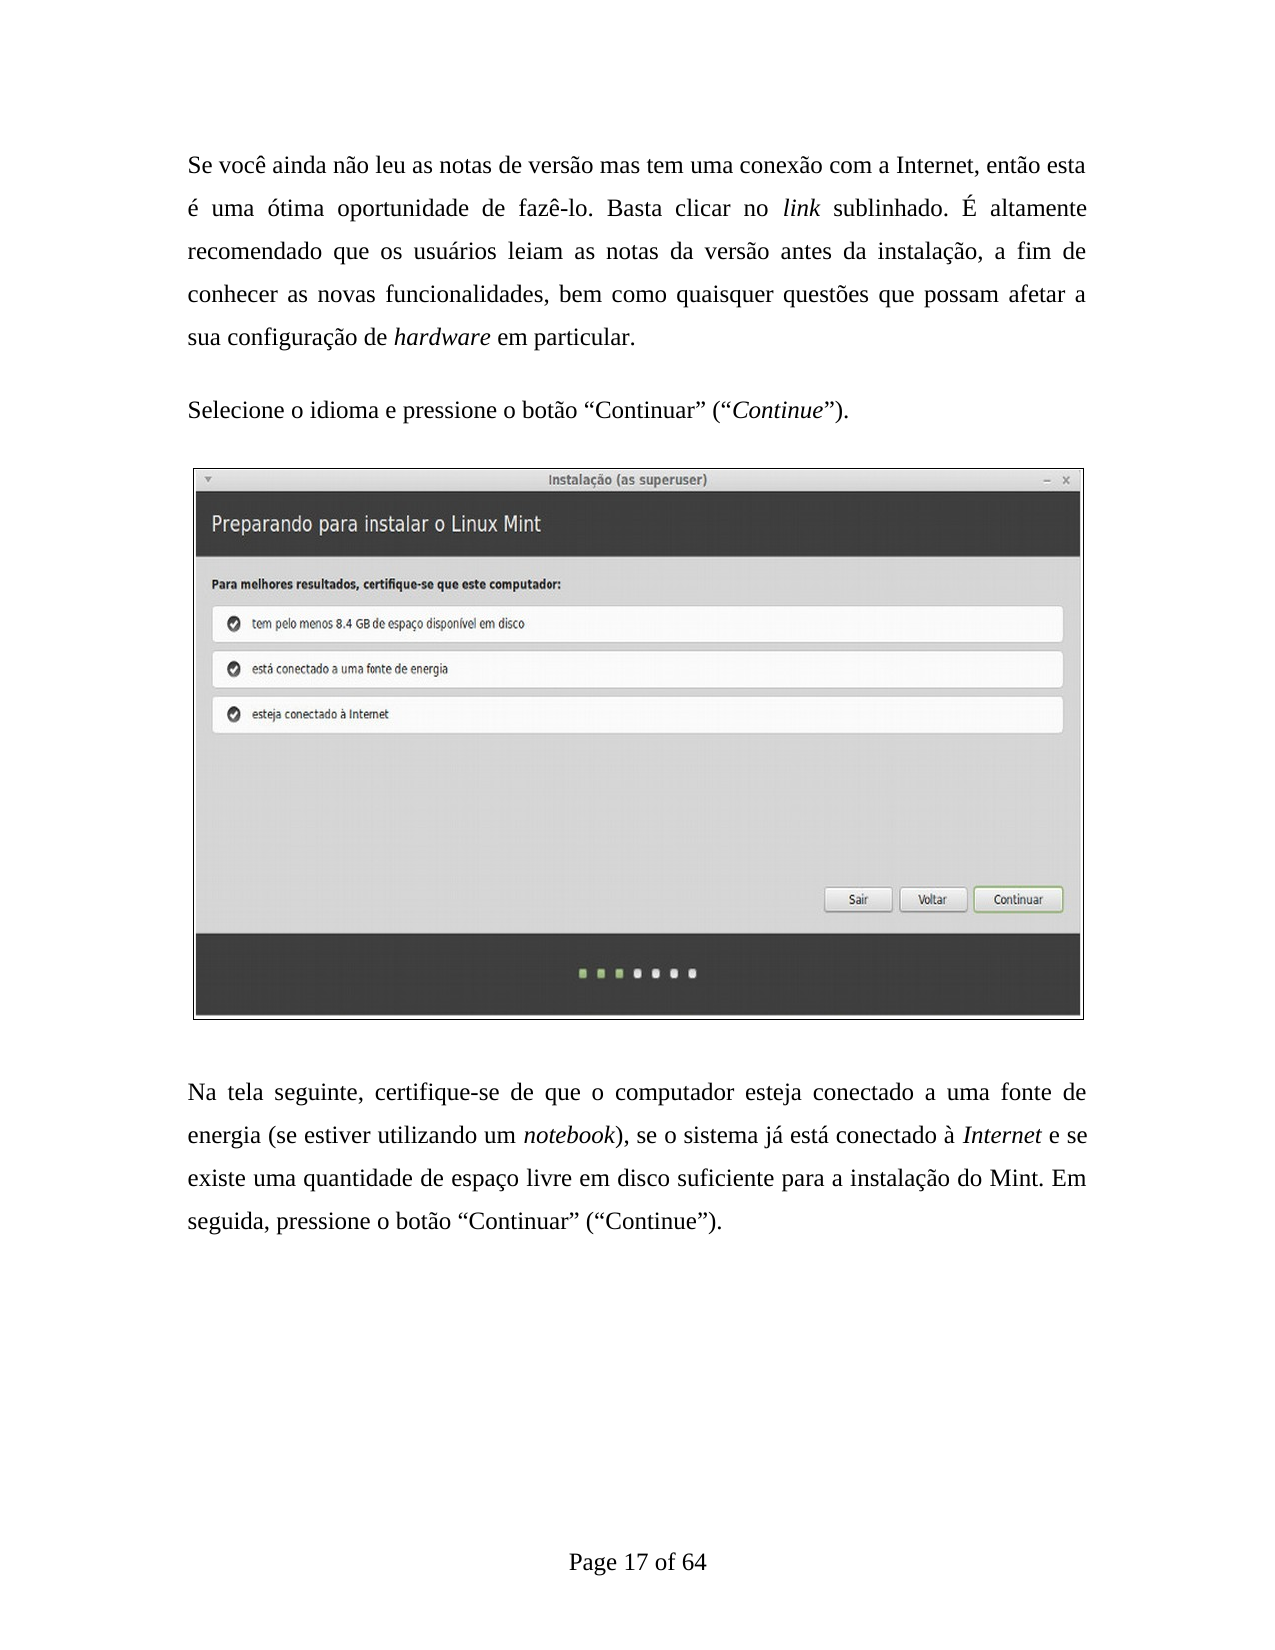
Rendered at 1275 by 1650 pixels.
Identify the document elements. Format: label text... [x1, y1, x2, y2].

text Se você ainda não leu as notas de versão mas tem uma conexão com a Internet, então esta é uma ótima oportunidade de fazê-lo. Basta clicar no link sublinhado. É altamente recomendado que os usuários leiam as notas da versão antes da instalação, a fim de conhecer as novas funcionalidades, bem como quaisquer questões que possam afetar a sua configuração de hardware em particular. [187, 150, 1087, 351]
text Na tela seguinte, certifique-se de que o computador esteja conectado a uma fonte de energia (se estiver utilizando um notebook), se o sistema já está conectado à Internet e se existe uma quantidade de espaço livre em disco suficiente para a instalação do Mint. Em seguida, pressione o botão “Continuar” (“Continue”). [187, 1077, 1087, 1235]
picture [195, 470, 1081, 1016]
text Selecione o idioma e pressione o botão “Continuar” (“Continue”). [187, 395, 1087, 424]
